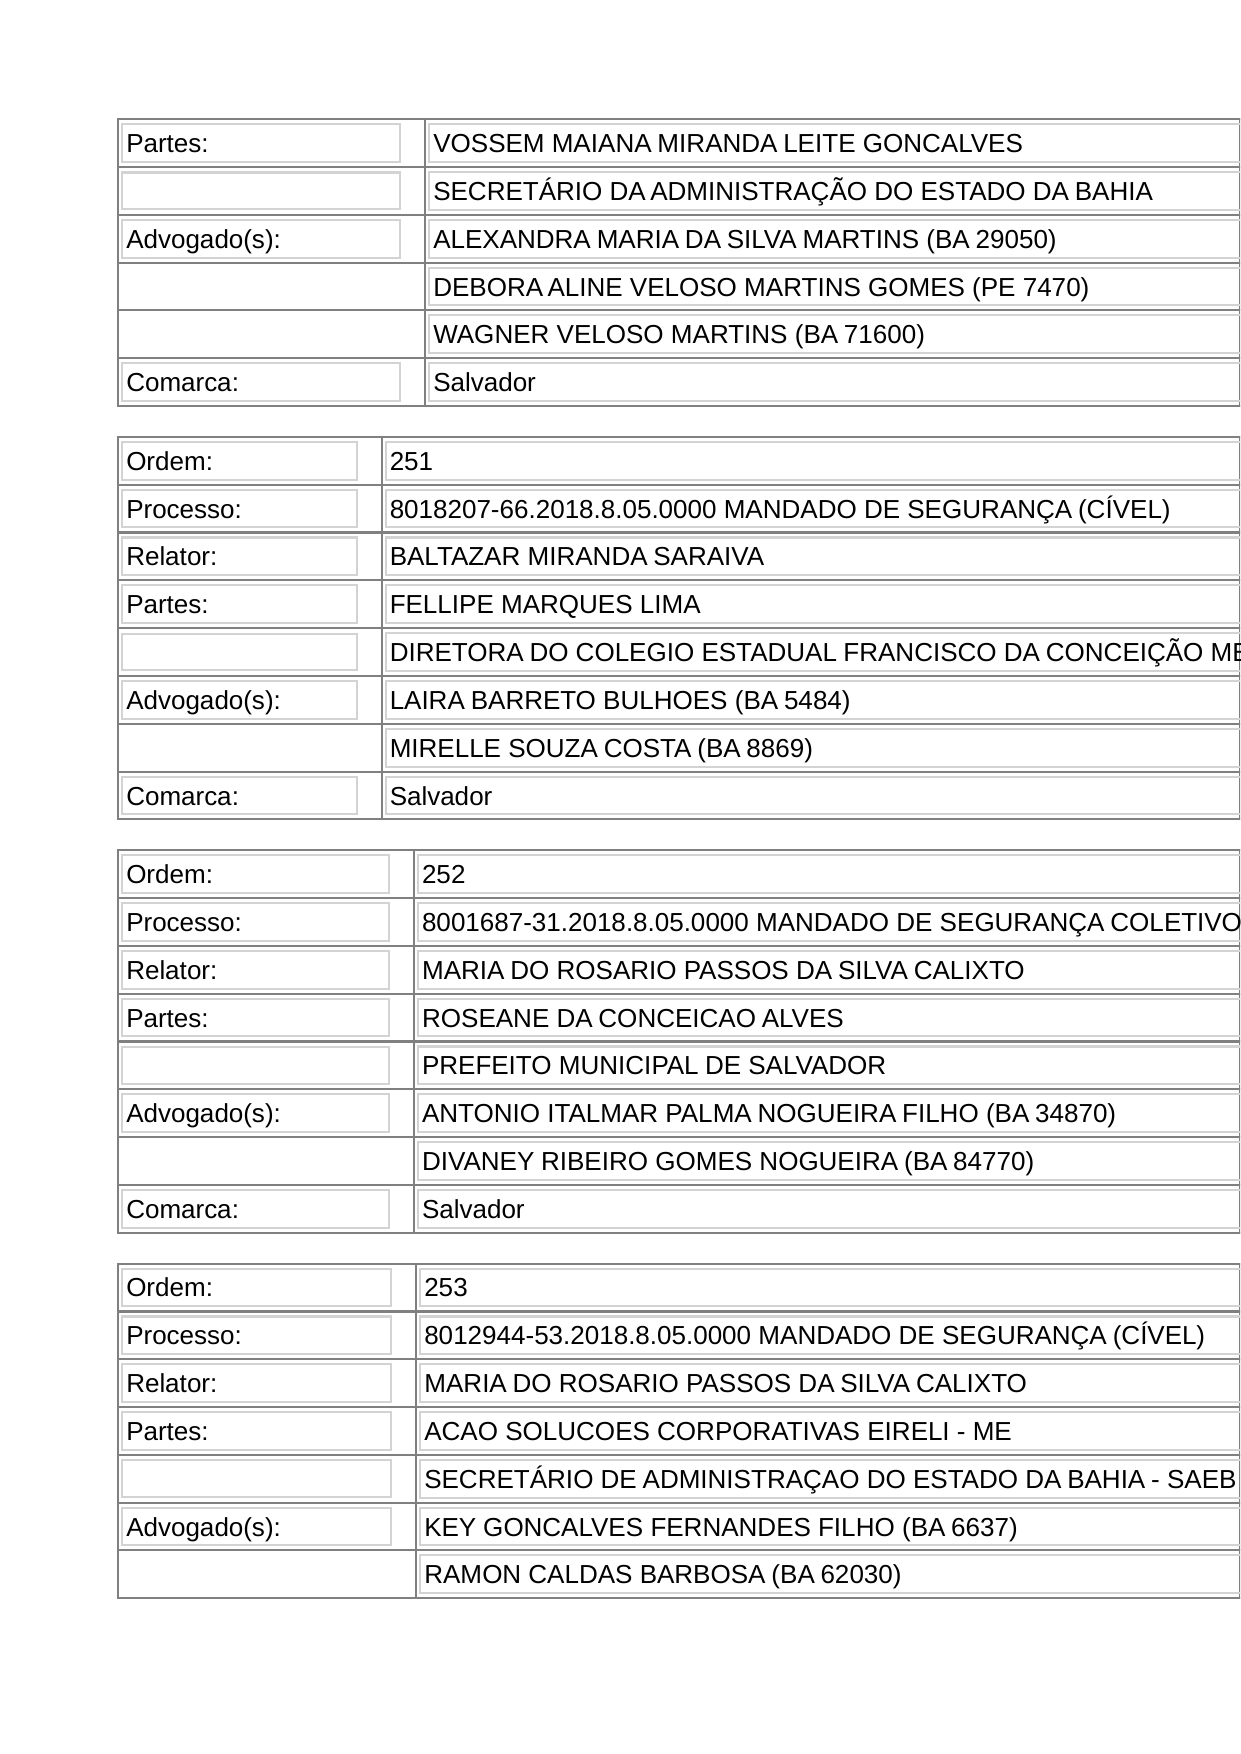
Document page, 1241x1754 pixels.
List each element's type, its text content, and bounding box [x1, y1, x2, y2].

table_cell DIRETORA DO COLEGIO ESTADUAL FRANCISCO DA CONCEIÇÃO MENEZES [383, 629, 1239, 675]
table_cell Relator: [119, 947, 413, 993]
table_cell Salvador [383, 773, 1239, 818]
table_cell 8001687-31.2018.8.05.0000 MANDADO DE SEGURANÇA COLETIVO [415, 899, 1239, 945]
table_cell Salvador [415, 1186, 1239, 1232]
table_cell Relator: [119, 534, 381, 579]
table_cell Salvador [426, 359, 1239, 405]
table_cell RAMON CALDAS BARBOSA (BA 62030) [417, 1551, 1239, 1597]
table_cell KEY GONCALVES FERNANDES FILHO (BA 6637) [417, 1504, 1239, 1549]
table_cell DIVANEY RIBEIRO GOMES NOGUEIRA (BA 84770) [415, 1138, 1239, 1184]
table_cell [119, 264, 424, 309]
table_cell Advogado(s): [119, 677, 381, 723]
table_cell VOSSEM MAIANA MIRANDA LEITE GONCALVES [426, 120, 1239, 166]
table_cell BALTAZAR MIRANDA SARAIVA [383, 534, 1239, 579]
table_header 251 [383, 438, 1239, 484]
table_cell [119, 1043, 413, 1088]
table_cell [119, 168, 424, 214]
table_cell [119, 311, 424, 357]
table_cell Partes: [119, 1408, 415, 1454]
table_header 252 [415, 851, 1239, 897]
table_cell [119, 629, 381, 675]
table_header Ordem: [119, 851, 413, 897]
table_cell Partes: [119, 581, 381, 627]
table_cell MIRELLE SOUZA COSTA (BA 8869) [383, 725, 1239, 771]
table_cell Advogado(s): [119, 1504, 415, 1549]
table_cell ALEXANDRA MARIA DA SILVA MARTINS (BA 29050) [426, 216, 1239, 262]
table_cell [119, 725, 381, 771]
table_cell Advogado(s): [119, 216, 424, 262]
table_cell Comarca: [119, 773, 381, 818]
table_cell 8018207-66.2018.8.05.0000 MANDADO DE SEGURANÇA (CÍVEL) [383, 486, 1239, 531]
table_header 253 [417, 1265, 1239, 1310]
table_cell Comarca: [119, 1186, 413, 1232]
table_cell 8012944-53.2018.8.05.0000 MANDADO DE SEGURANÇA (CÍVEL) [417, 1313, 1239, 1358]
table_cell LAIRA BARRETO BULHOES (BA 5484) [383, 677, 1239, 723]
table_cell MARIA DO ROSARIO PASSOS DA SILVA CALIXTO [415, 947, 1239, 993]
table_cell SECRETÁRIO DA ADMINISTRAÇÃO DO ESTADO DA BAHIA [426, 168, 1239, 214]
table_cell Partes: [119, 120, 424, 166]
table_cell Relator: [119, 1360, 415, 1406]
table_cell DEBORA ALINE VELOSO MARTINS GOMES (PE 7470) [426, 264, 1239, 309]
table_cell ROSEANE DA CONCEICAO ALVES [415, 995, 1239, 1040]
table_header Ordem: [119, 438, 381, 484]
table_cell [119, 1456, 415, 1502]
table_cell ANTONIO ITALMAR PALMA NOGUEIRA FILHO (BA 34870) [415, 1090, 1239, 1136]
table_cell Processo: [119, 486, 381, 531]
table_cell [119, 1138, 413, 1184]
table_cell WAGNER VELOSO MARTINS (BA 71600) [426, 311, 1239, 357]
table_cell [119, 1551, 415, 1597]
table_cell Partes: [119, 995, 413, 1040]
table_cell Comarca: [119, 359, 424, 405]
table_header Ordem: [119, 1265, 415, 1310]
table_cell Processo: [119, 899, 413, 945]
table_cell SECRETÁRIO DE ADMINISTRAÇAO DO ESTADO DA BAHIA - SAEB [417, 1456, 1239, 1502]
table_cell FELLIPE MARQUES LIMA [383, 581, 1239, 627]
table_cell DIRETORA DO COLEGIO ESTADUAL FRANCISCO DA CONCEIÇÃO MENEZES [387, 634, 1239, 670]
table_cell MARIA DO ROSARIO PASSOS DA SILVA CALIXTO [417, 1360, 1239, 1406]
table_cell Processo: [119, 1313, 415, 1358]
table_cell ACAO SOLUCOES CORPORATIVAS EIRELI - ME [417, 1408, 1239, 1454]
table_cell PREFEITO MUNICIPAL DE SALVADOR [415, 1043, 1239, 1088]
table_cell Advogado(s): [119, 1090, 413, 1136]
